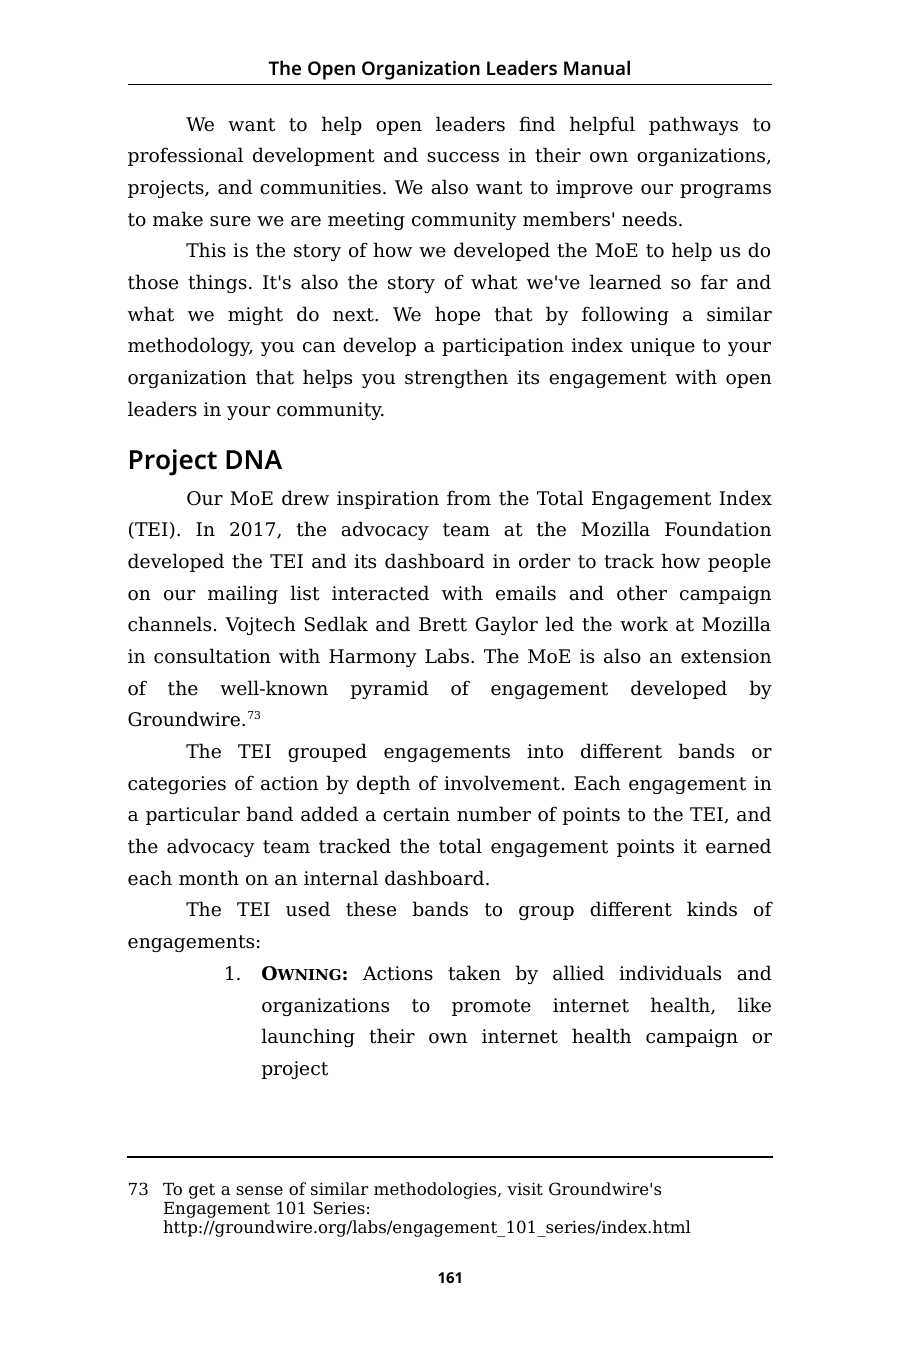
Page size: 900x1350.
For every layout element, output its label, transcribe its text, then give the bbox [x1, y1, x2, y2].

text The TEI grouped engagements into different bands or categories of action by depth of involvement. Each engagement in a particular band added a certain number of points to the TEI, and the advocacy team tracked the total engagement points it earned each month on an internal dashboard. [127, 741, 772, 890]
text We want to help open leaders find helpful pathways to professional development and success in their own organizations, projects, and communities. We also want to improve our programs to make sure we are meeting community members' needs. [127, 114, 772, 231]
text Our MoE drew inspiration from the Total Engagement Index (TEI). In 2017, the advocacy team at the Mozilla Foundation developed the TEI and its dashboard in order to track how people on our mailing list interacted with emails and other campaign channels. Vojtech Sedlak and Brett Gaylor led the work at Mozilla in consultation with Harmony Labs. The MoE is also an extension of the well-known pyramid of engagement developed by Groundwire. [127, 488, 772, 731]
text The TEI used these bands to group different kinds of engagements: [127, 899, 772, 953]
text To get a sense of similar methodologies, visit Groundwire's Engagement 101 Series: http://groundwire.org/labs/engagement_101_series/index.html [127, 1179, 772, 1237]
list Owning: Actions taken by allied individuals and organizations to promote internet health, like launching their own internet health campaign or project [223, 963, 772, 1080]
text This is the story of how we developed the MoE to help us do those things. It's also the story of what we've learned so far and what we might do next. We hope that by following a similar methodology, you can develop a participation index unique to your organization that helps you strengthen its engagement with open leaders in your community. [127, 241, 772, 421]
subtitle Project DNA [127, 446, 772, 476]
